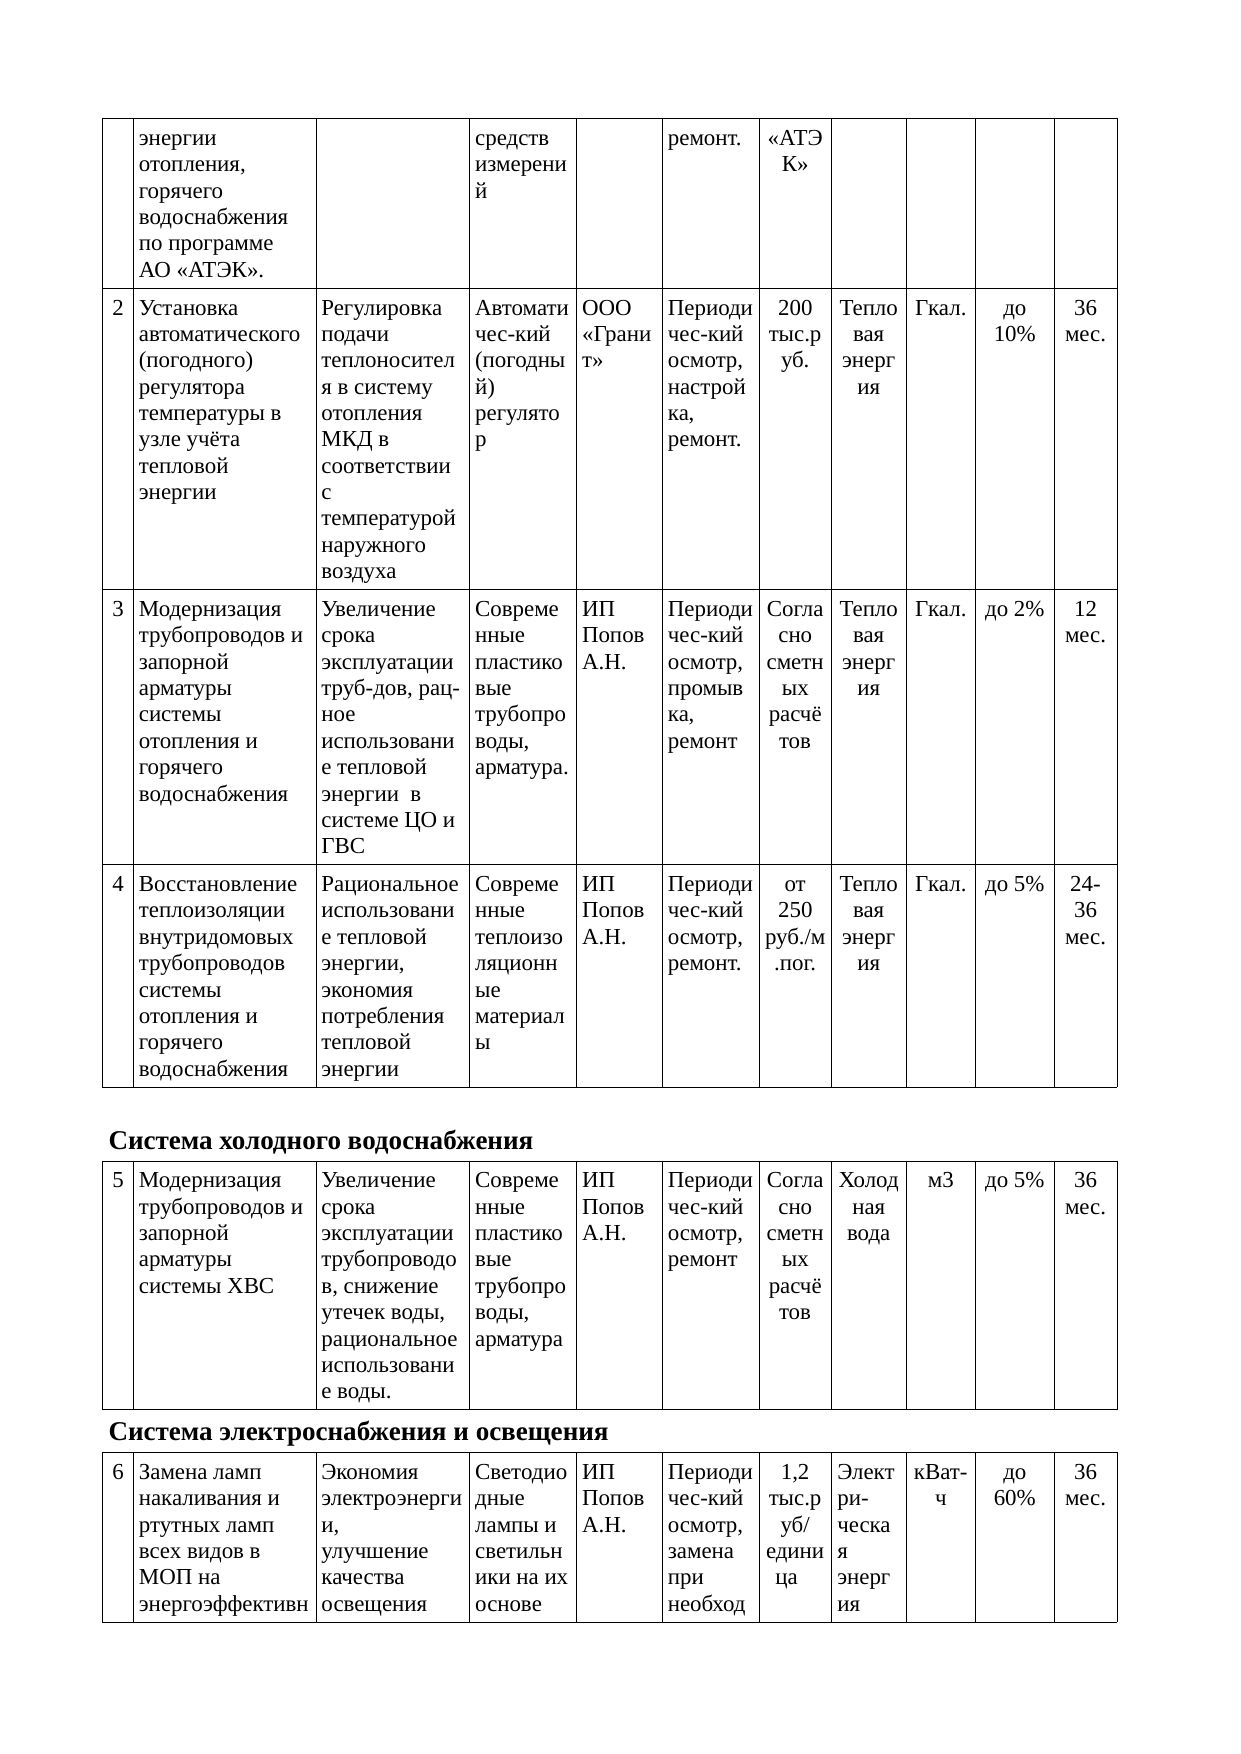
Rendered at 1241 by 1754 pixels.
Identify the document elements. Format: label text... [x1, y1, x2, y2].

table_cell Регулировка подачи теплоносителя в систему отопления МКД в соответствии с температурой наружного воздуха [317, 289, 469, 589]
table_cell 36 мес. [1055, 289, 1117, 589]
table_cell 5 [103, 1162, 133, 1409]
table_cell [1118, 288, 1122, 589]
table_cell 200 тыс.руб. [760, 289, 831, 589]
table_cell Восстановление теплоизоляции внутридомовых трубопроводов системы отопления и горячего водоснабжения [134, 865, 316, 1087]
table_cell Модернизация трубопроводов и запорной арматуры системы ХВС [134, 1162, 316, 1409]
table_cell 36 мес. [1055, 1453, 1117, 1622]
table_cell Установка автоматического (погодного) регулятора температуры в узле учёта тепловой энергии [134, 289, 316, 589]
table_cell 24-36 мес. [1055, 865, 1117, 1087]
table_cell до 5% [976, 1162, 1054, 1409]
table_cell м3 [907, 1162, 975, 1409]
table_cell Экономия электроэнергии, улучшение качества освещения [317, 1453, 469, 1622]
table_cell [1118, 1452, 1122, 1622]
table_cell [976, 119, 1054, 288]
table_cell Современные теплоизоляционные материалы [470, 865, 576, 1087]
table_cell Современные пластиковые трубопроводы, арматура [470, 1162, 576, 1409]
table_cell Гкал. [907, 590, 975, 864]
table_cell 36 мес. [1055, 1162, 1117, 1409]
table_cell Рациональное использование тепловой энергии, экономия потребления тепловой энергии [317, 865, 469, 1087]
table_cell Тепловая энергия [832, 289, 906, 589]
table_cell энергии отопления, горячего водоснабжения по программе АО «АТЭК». [134, 119, 316, 288]
table_cell [1118, 589, 1122, 864]
table_cell ИП Попов А.Н. [577, 1453, 662, 1622]
table_cell Современные пластиковые трубопроводы, арматура. [470, 590, 576, 864]
table_cell 12 мес. [1055, 590, 1117, 864]
table_cell ИП Попов А.Н. [577, 590, 662, 864]
table_cell Холодная вода [832, 1162, 906, 1409]
table_cell [1055, 119, 1117, 288]
table_cell Периодичес-кий осмотр, ремонт [663, 1162, 759, 1409]
table_cell [103, 119, 133, 288]
table_cell ИП Попов А.Н. [577, 1162, 662, 1409]
table_cell [317, 119, 469, 288]
table_cell Модернизация трубопроводов и запорной арматуры системы отопления и горячего водоснабжения [134, 590, 316, 864]
table_cell до 2% [976, 590, 1054, 864]
table_cell Светодиодные лампы и светильники на их основе [470, 1453, 576, 1622]
table_cell от 250 руб./м.пог. [760, 865, 831, 1087]
table_cell Согласно сметных расчётов [760, 590, 831, 864]
table_cell [1118, 118, 1122, 288]
table_cell [1118, 1161, 1122, 1409]
table_cell [1118, 864, 1122, 1087]
table_cell Электри-ческая энергия [832, 1453, 906, 1622]
table_cell Согласно сметных расчётов [760, 1162, 831, 1409]
table_cell Тепловая энергия [832, 590, 906, 864]
table_cell 2 [103, 289, 133, 589]
table_cell Периодичес-кий осмотр, ремонт. [663, 865, 759, 1087]
table_cell Периодичес-кий осмотр, настройка, ремонт. [663, 289, 759, 589]
table_cell 4 [103, 865, 133, 1087]
table_cell [832, 119, 906, 288]
table_cell Периодичес-кий осмотр, замена при необход [663, 1453, 759, 1622]
table_cell средств измерений [470, 119, 576, 288]
table_cell ремонт. [663, 119, 759, 288]
table_cell Гкал. [907, 865, 975, 1087]
table_cell «АТЭК» [760, 119, 831, 288]
table_cell Автоматичес-кий (погодный) регулятор [470, 289, 576, 589]
table_cell Тепловая энергия [832, 865, 906, 1087]
table_cell Замена ламп накаливания и ртутных ламп всех видов в МОП на энергоэффективн [134, 1453, 316, 1622]
table_cell ИП Попов А.Н. [577, 865, 662, 1087]
table_cell Система холодного водоснабжения [103, 1087, 1122, 1161]
table_cell Увеличение срока эксплуатации труб-дов, рац-ное использование тепловой энергии в системе ЦО и ГВС [317, 590, 469, 864]
table_cell до 60% [976, 1453, 1054, 1622]
table_cell [907, 119, 975, 288]
table_cell кВат-ч [907, 1453, 975, 1622]
table_cell ООО «Гранит» [577, 289, 662, 589]
table_cell Увеличение срока эксплуатации трубопроводов, снижение утечек воды, рациональное использование воды. [317, 1162, 469, 1409]
table_cell до 5% [976, 865, 1054, 1087]
table_cell Система электроснабжения и освещения [103, 1409, 1122, 1452]
table_cell [577, 119, 662, 288]
table_cell Периодичес-кий осмотр, промывка, ремонт [663, 590, 759, 864]
table_cell до 10% [976, 289, 1054, 589]
table_cell 6 [103, 1453, 133, 1622]
table_cell 3 [103, 590, 133, 864]
table_cell Гкал. [907, 289, 975, 589]
table_cell 1,2 тыс.руб/ единица [760, 1453, 831, 1622]
